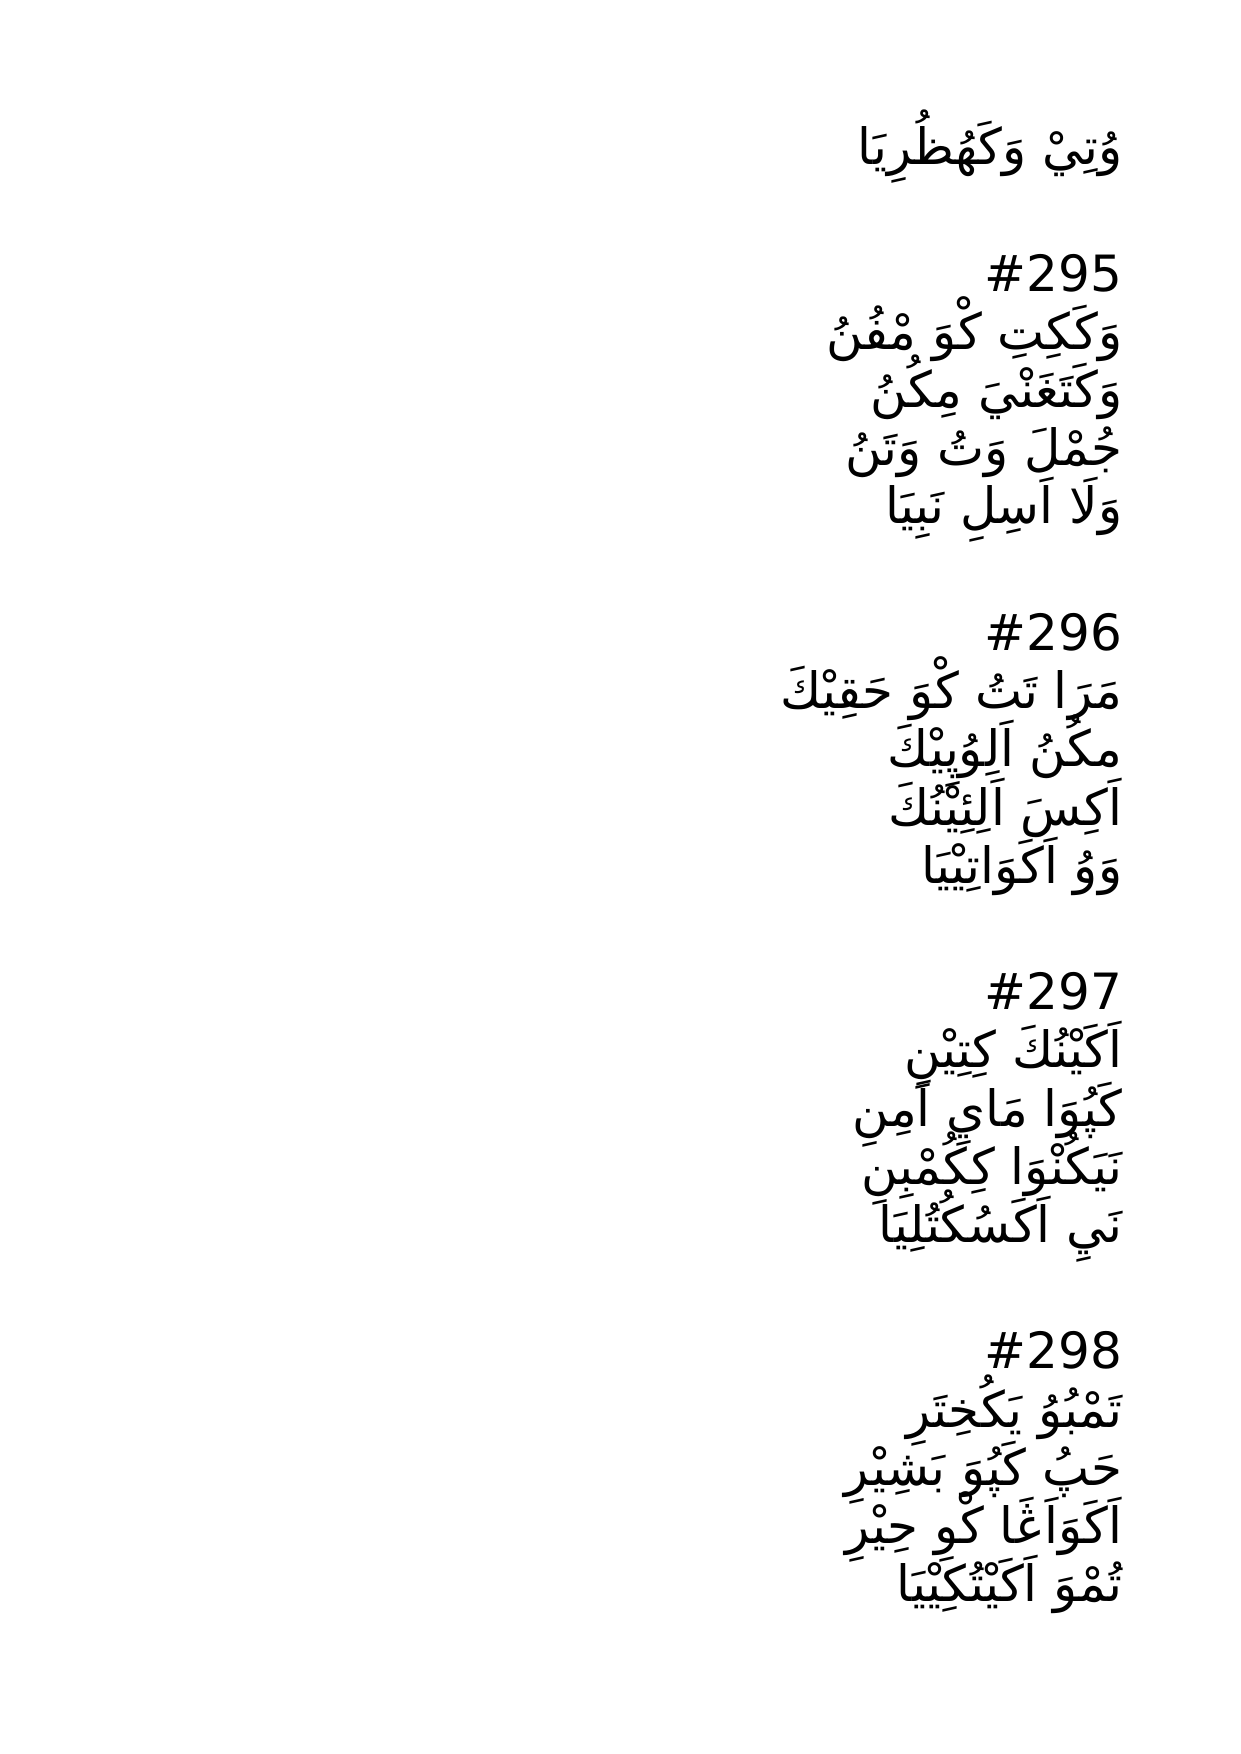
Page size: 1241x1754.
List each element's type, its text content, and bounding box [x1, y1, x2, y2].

text تُمْوَ اَكَيْتُكِيْيَا [118, 1555, 1122, 1613]
text مَرَا تَتُ كْوَ حَقِيْكَ [118, 662, 1122, 720]
text #297 [118, 963, 1122, 1021]
text #298 [118, 1322, 1122, 1381]
text تَمْبُوُ يَكُخِتَرِ [118, 1381, 1122, 1439]
text حَپُ كَپُوَ بَشِيْرِ [118, 1439, 1122, 1497]
text وَكَتَغَنْيَ مِكُنُ [118, 361, 1122, 419]
text اَكَوَاَڠَا كْوِ حِيْرِ [118, 1497, 1122, 1555]
text #296 [118, 604, 1122, 662]
text وَكَكِتِ كْوَ مْفُنُ [118, 303, 1122, 361]
text مكُنُ اَلِوُپِيْكَ [118, 720, 1122, 778]
text وُتِيْ وَكَهُظُرِيَا [118, 118, 1122, 176]
text كَپُوَا مَايِ اَمِنِ [118, 1079, 1122, 1138]
text وَوُ اَكَوَاتِيْيَا [118, 837, 1122, 895]
text جُمْلَ وَتُ وَتَنُ [118, 419, 1122, 477]
text اَكِسَ اَلِئِيْنُكَ [118, 778, 1122, 837]
text #295 [118, 244, 1122, 303]
text نَيَكُنْوَا كِكُمْبِنِ [118, 1138, 1122, 1196]
text اَكَيْنُكَ كِتِيْنِ [118, 1021, 1122, 1079]
text نَيِ اَكَسُكُتُلِيَا [118, 1196, 1122, 1254]
text وَلَا اَسِلِ نَبِيَا [118, 477, 1122, 536]
